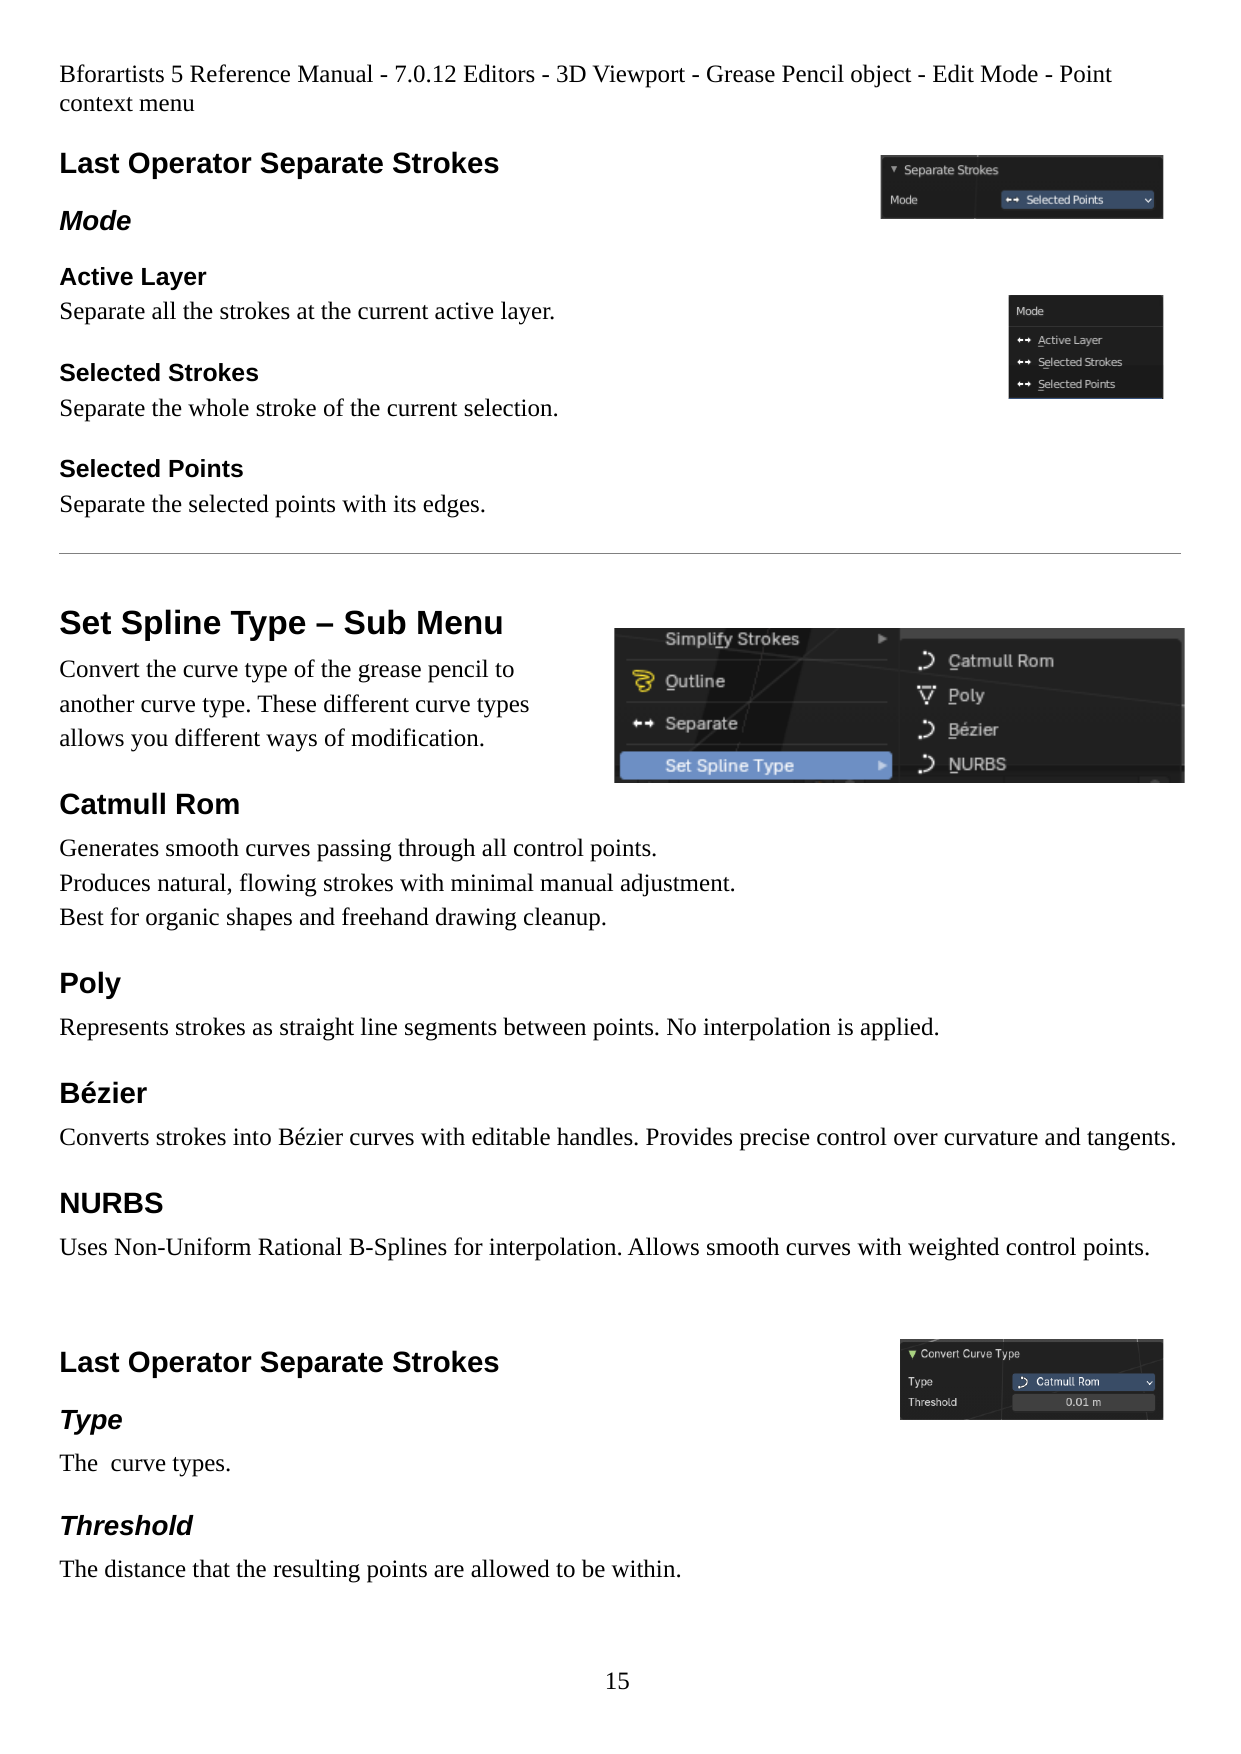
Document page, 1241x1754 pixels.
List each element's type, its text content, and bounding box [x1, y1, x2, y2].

subtitle Poly [59, 966, 1181, 999]
text Separate the whole stroke of the current selection. [59, 393, 1181, 422]
text Generates smooth curves passing through all control points. Produces natural, flowing strokes with minimal manual adjustment. Best for organic shapes and freehand drawing cleanup. [59, 833, 1181, 931]
text The distance that the resulting points are allowed to be within. [59, 1554, 1181, 1582]
subtitle Last Operator Separate Strokes [59, 1344, 900, 1378]
picture [880, 155, 1164, 219]
subtitle Type [59, 1403, 1181, 1435]
text Separate the selected points with its edges. [59, 489, 1181, 518]
picture [1008, 295, 1164, 399]
text Convert the curve type of the grease pencil to another curve type. These different curve types allows you different ways of modification. [59, 654, 614, 752]
subtitle Threshold [59, 1509, 1181, 1541]
subtitle Catmull Rom [59, 787, 1181, 821]
picture [900, 1339, 1164, 1420]
subtitle Bézier [59, 1076, 1181, 1109]
picture [614, 628, 1185, 783]
subtitle Active Layer [59, 262, 1181, 290]
subtitle Selected Points [59, 454, 1181, 483]
text Separate all the strokes at the current active layer. [59, 296, 1008, 325]
subtitle Last Operator Separate Strokes [59, 146, 1181, 180]
text Converts strokes into Bézier curves with editable handles. Provides precise control over curvature and tangents. [59, 1122, 1181, 1151]
subtitle Mode [59, 205, 1181, 237]
text Uses Non-Uniform Rational B-Splines for interpolation. Allows smooth curves with weighted control points. [59, 1232, 1181, 1261]
text The curve types. [59, 1448, 1181, 1476]
subtitle NURBS [59, 1186, 1181, 1219]
subtitle Selected Strokes [59, 358, 1008, 387]
subtitle Set Spline Type – Sub Menu [59, 603, 1181, 642]
subtitle [1164, 358, 1181, 387]
text Represents strokes as straight line segments between points. No interpolation is applied. [59, 1012, 1181, 1041]
